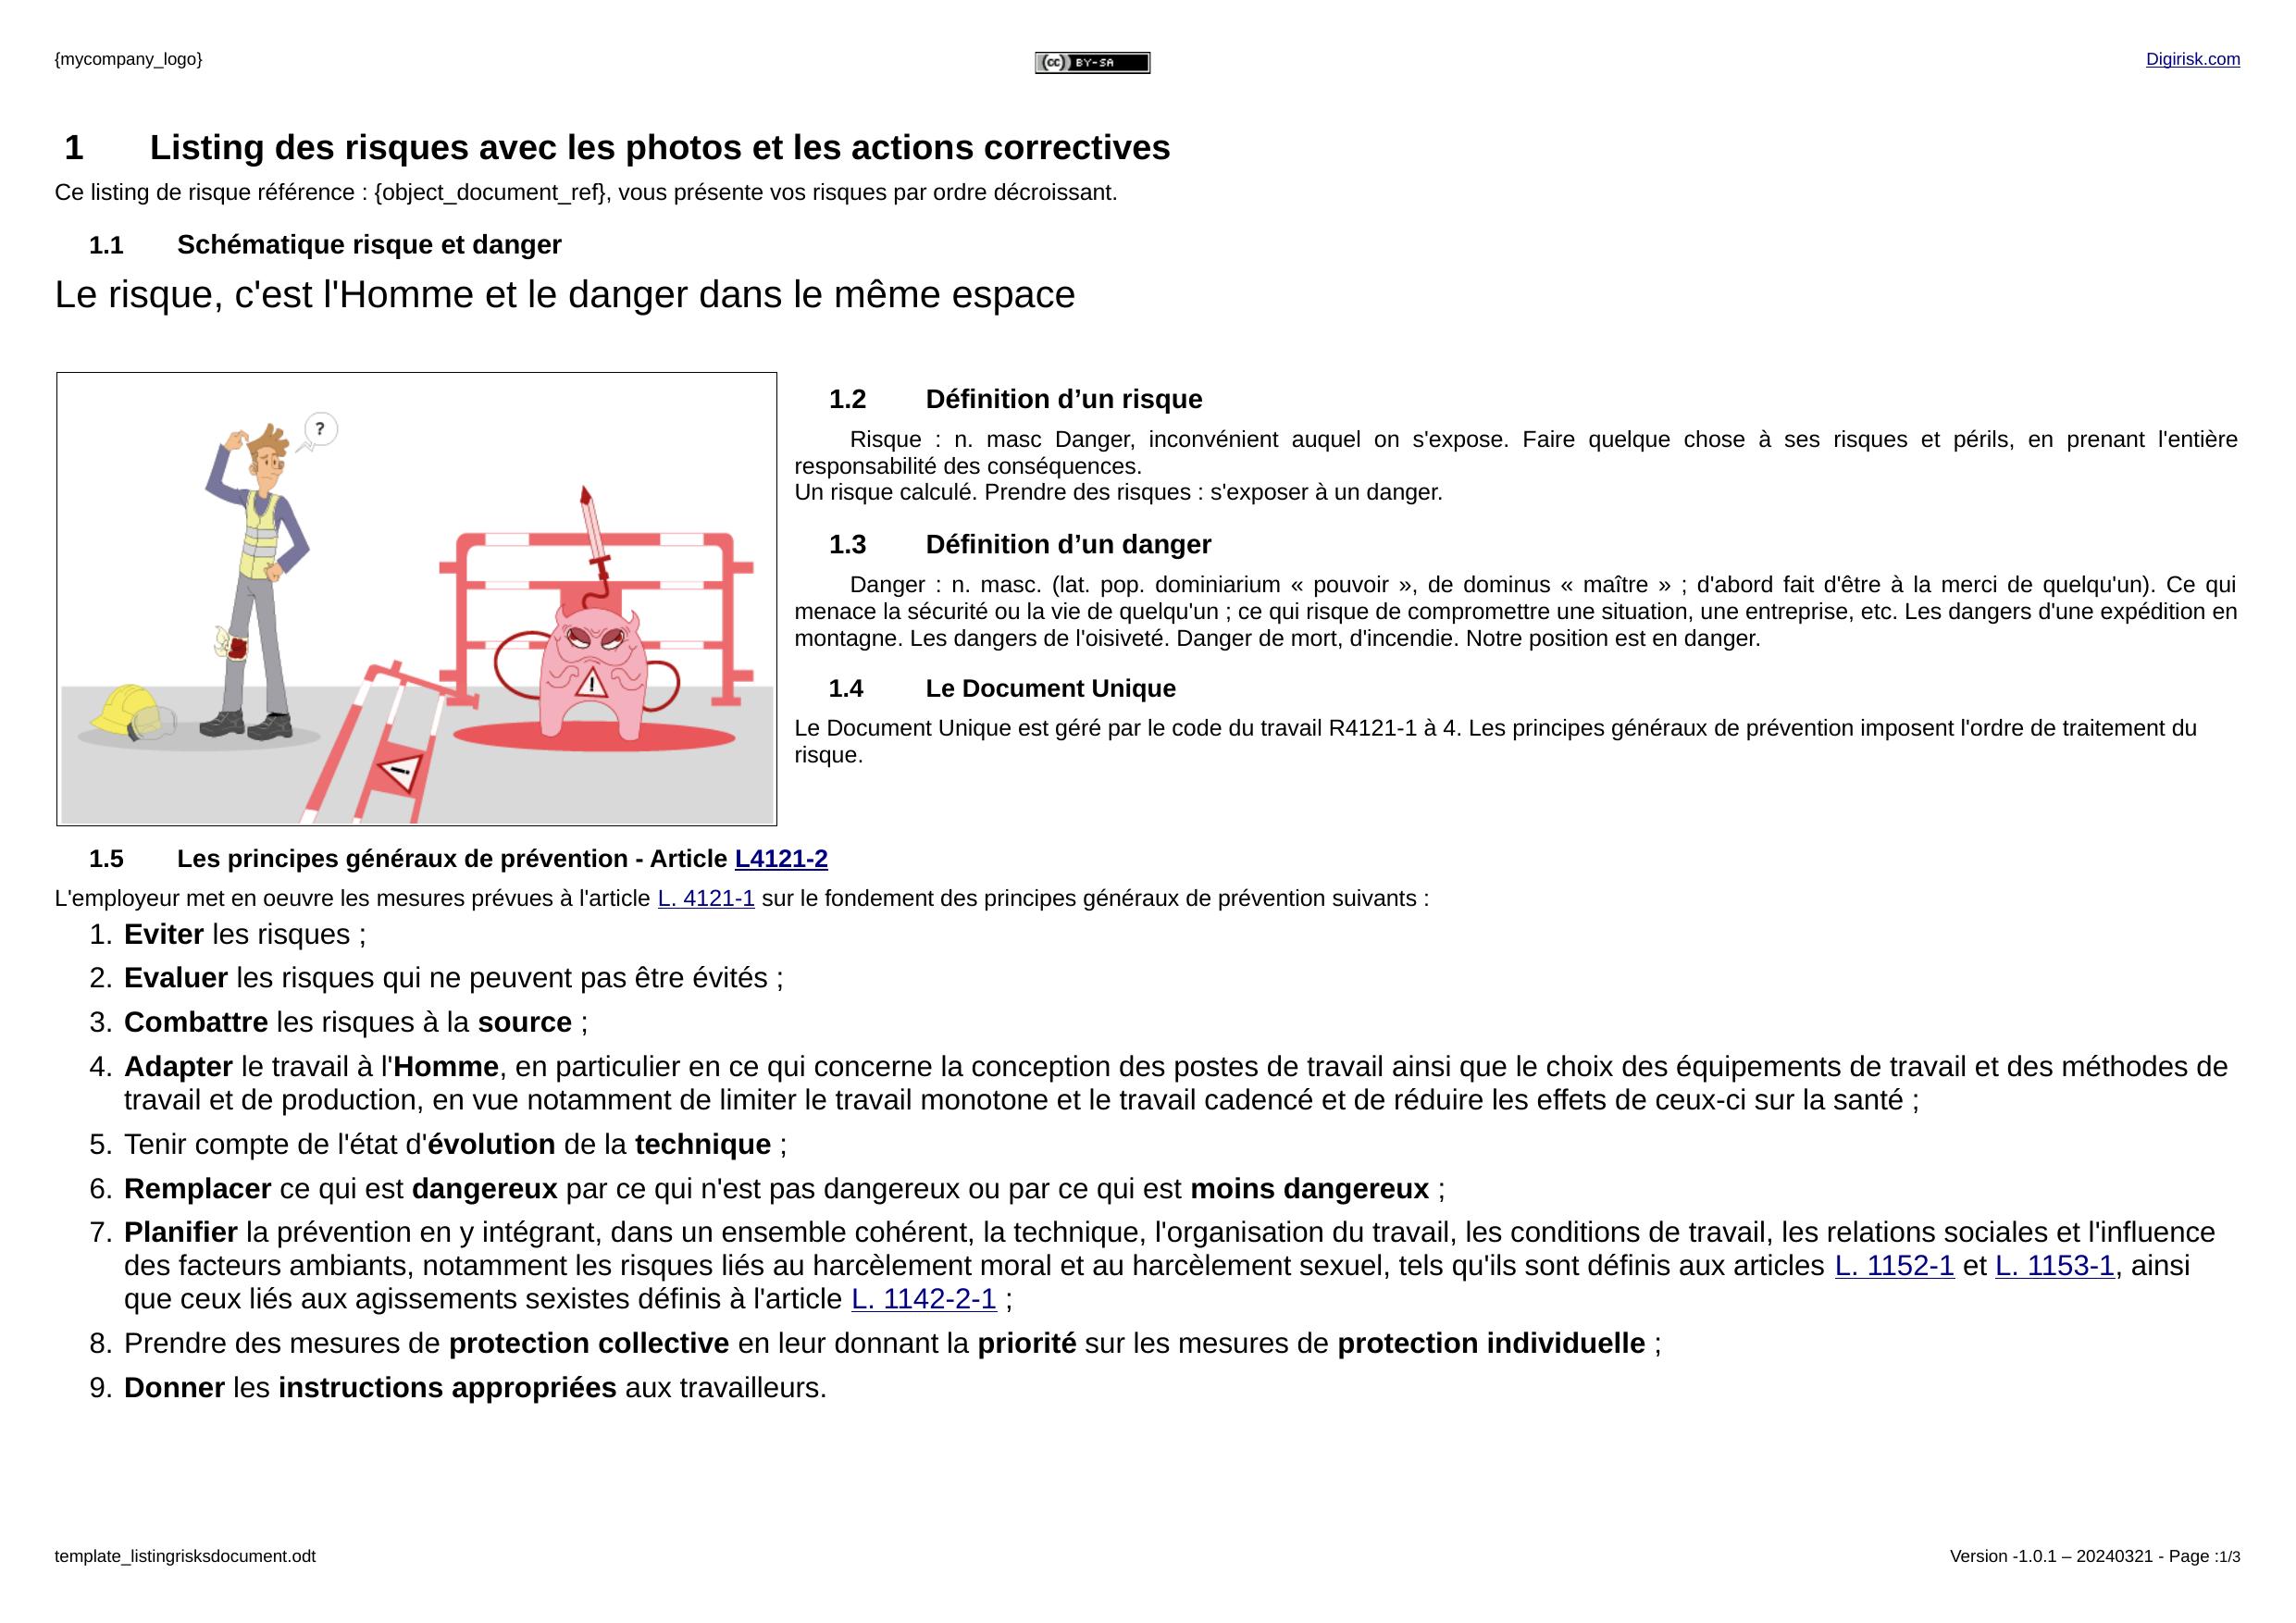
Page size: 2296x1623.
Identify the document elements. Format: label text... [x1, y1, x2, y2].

list Donner les instructions appropriées aux travailleurs. [89, 1370, 2240, 1404]
list Tenir compte de l'état d'évolution de la technique ; [89, 1127, 2240, 1160]
list Combattre les risques à la source ; [89, 1005, 2240, 1038]
list Evaluer les risques qui ne peuvent pas être évités ; [89, 960, 2240, 994]
subtitle Le Document Unique [777, 674, 2240, 703]
subtitle Listing des risques avec les photos et les actions correctives [55, 127, 2240, 167]
list Eviter les risques ; [89, 917, 2240, 950]
list Remplacer ce qui est dangereux par ce qui n'est pas dangereux ou par ce qui est moins dangereux ; [89, 1171, 2240, 1205]
text Le risque, c'est l'Homme et le danger dans le même espace [55, 271, 2240, 316]
subtitle Définition d’un risque [777, 383, 2240, 414]
subtitle Schématique risque et danger [81, 229, 2240, 260]
picture [1035, 52, 1151, 74]
text L'employeur met en oeuvre les mesures prévues à l'article L. 4121-1 sur le fondement des principes généraux de prévention suivants : [55, 885, 2240, 911]
list Adapter le travail à l'Homme, en particulier en ce qui concerne la conception des postes de travail ainsi que le choix des équipements de travail et des méthodes de travail et de production, en vue notamment de limiter le travail monotone et le travail cadencé et de réduire les effets de ceux-ci sur la santé ; [89, 1049, 2240, 1116]
subtitle Les principes généraux de prévention - Article L4121-2 [81, 844, 2240, 873]
picture [59, 375, 775, 824]
text Ce listing de risque référence : {object_document_ref}, vous présente vos risques par ordre décroissant. [55, 179, 2240, 205]
list Planifier la prévention en y intégrant, dans un ensemble cohérent, la technique, l'organisation du travail, les conditions de travail, les relations sociales et l'influence des facteurs ambiants, notamment les risques liés au harcèlement moral et au harcèlement sexuel, tels qu'ils sont définis aux articles L. 1152-1 et L. 1153-1, ainsi que ceux liés aux agissements sexistes définis à l'article L. 1142-2-1 ; [89, 1215, 2240, 1315]
text Un risque calculé. Prendre des risques : s'exposer à un danger. [777, 478, 2240, 505]
subtitle Définition d’un danger [777, 528, 2240, 560]
list Prendre des mesures de protection collective en leur donnant la priorité sur les mesures de protection individuelle ; [89, 1326, 2240, 1359]
text Danger : n. masc. (lat. pop. dominiarium « pouvoir », de dominus « maître » ; d'abord fait d'être à la merci de quelqu'un). Ce qui menace la sécurité ou la vie de quelqu'un ; ce qui risque de compromettre une situation, une entreprise, etc. Les dangers d'une expédition en montagne. Les dangers de l'oisiveté. Danger de mort, d'incendie. Notre position est en danger. [777, 571, 2240, 650]
text Le Document Unique est géré par le code du travail R4121-1 à 4. Les principes généraux de prévention imposent l'ordre de traitement du risque. [777, 714, 2240, 768]
text Risque : n. masc Danger, inconvénient auquel on s'expose. Faire quelque chose à ses risques et périls, en prenant l'entière responsabilité des conséquences. [777, 426, 2240, 478]
